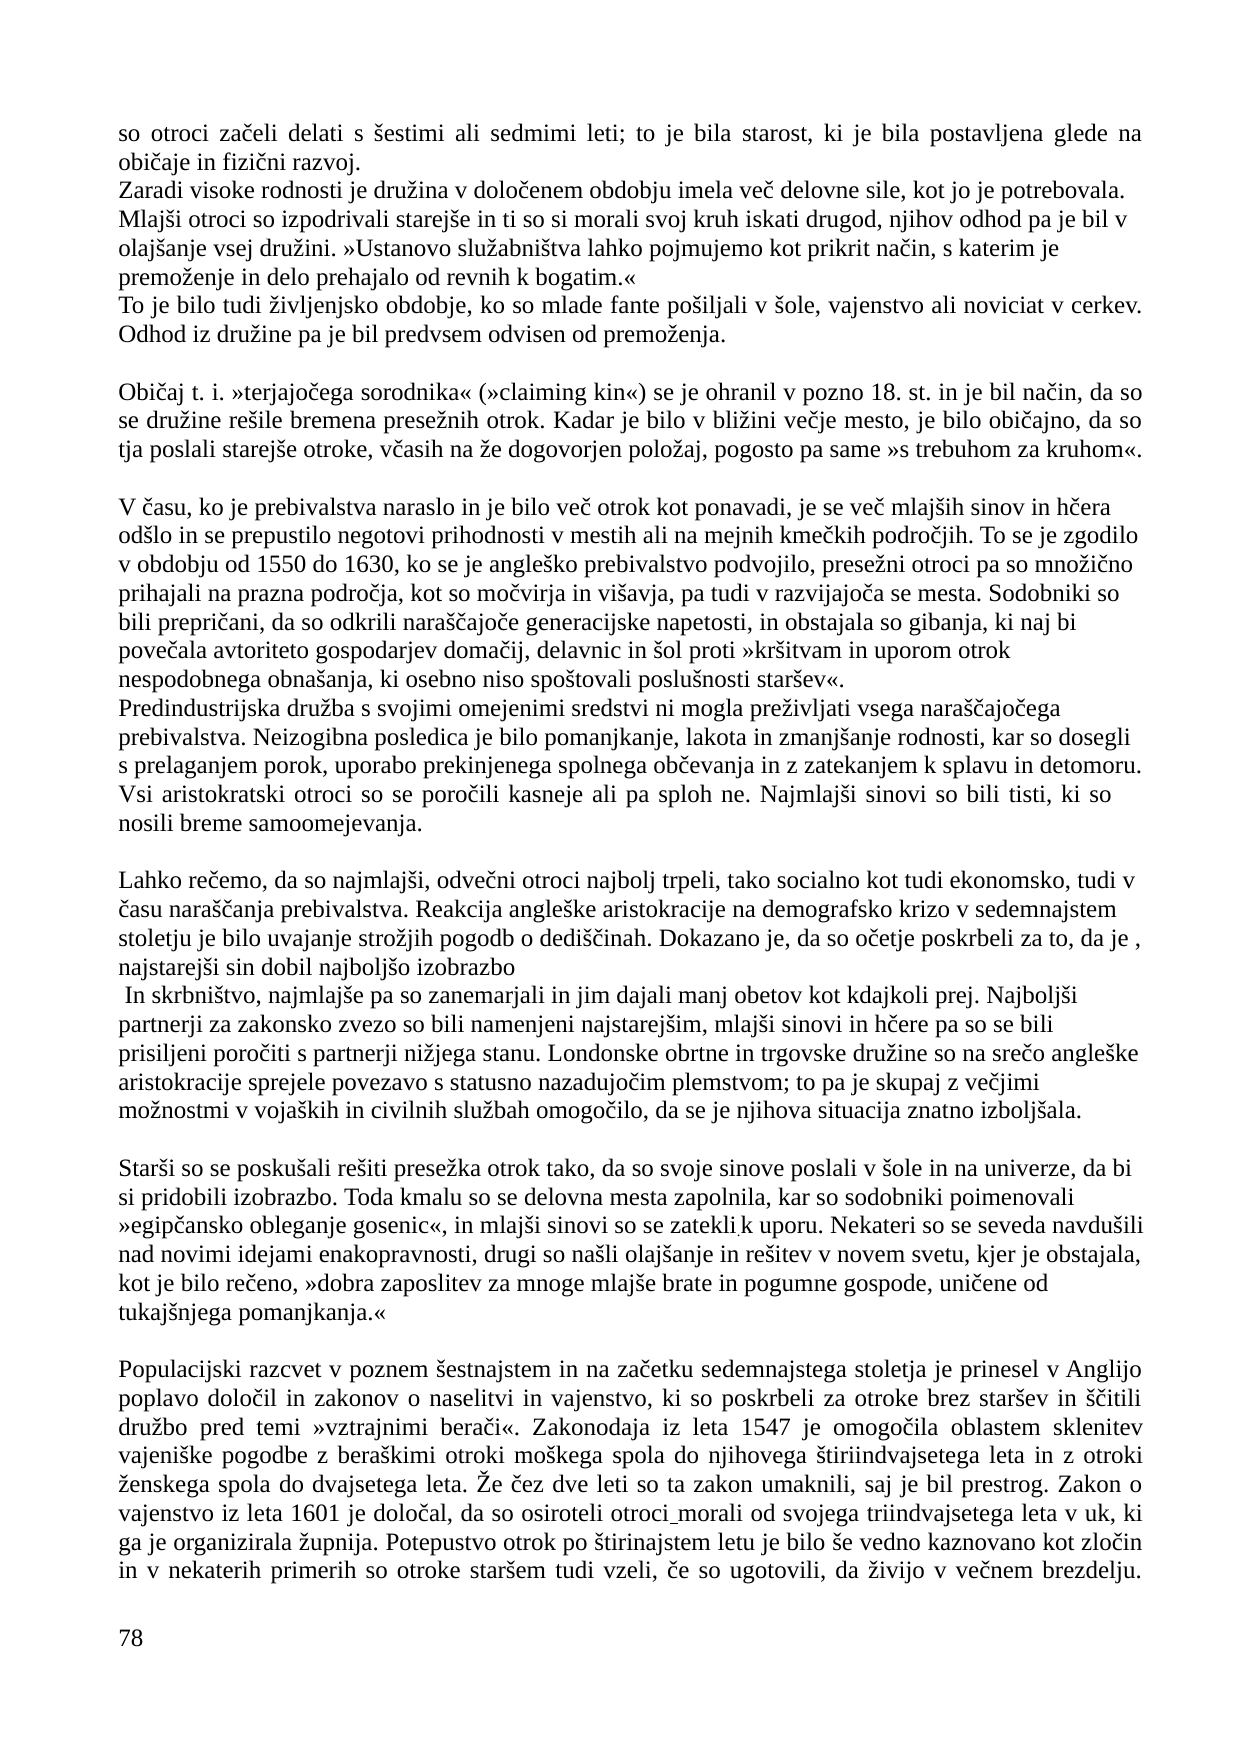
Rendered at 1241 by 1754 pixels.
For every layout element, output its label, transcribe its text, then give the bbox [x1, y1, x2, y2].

text so otroci začeli delati s šestimi ali sedmimi leti; to je bila starost, ki je bila postavljena glede na običaje in fizični razvoj. [118, 118, 1144, 176]
text Vsi aristokratski otroci so se poročili kasneje ali pa sploh ne. Najmlajši sinovi so bili tisti, ki so nosili breme samoomejevanja. [118, 779, 1114, 837]
text V času, ko je prebivalstva naraslo in je bilo več otrok kot ponavadi, je se več mlajših sinov in hčera odšlo in se prepustilo negotovi prihodnosti v mestih ali na mejnih kmečkih področjih. To se je zgodilo v obdobju od 1550 do 1630, ko se je angleško prebivalstvo podvojilo, presežni otroci pa so množično prihajali na prazna področja, kot so močvirja in višavja, pa tudi v razvijajoča se mesta. Sodobniki so bili prepričani, da so odkrili naraščajoče generacijske napetosti, in obstajala so gibanja, ki naj bi povečala avtoriteto gospodarjev domačij, delavnic in šol proti »kršitvam in uporom otrok nespodobnega obnašanja, ki osebno niso spoštovali poslušnosti staršev«. [118, 492, 1144, 693]
text Populacijski razcvet v poznem šestnajstem in na začetku sedemnajstega stoletja je prinesel v Anglijo poplavo določil in zakonov o naselitvi in vajenstvo, ki so poskrbeli za otroke brez staršev in ščitili družbo pred temi »vztrajnimi berači«. Zakonodaja iz leta 1547 je omogočila oblastem sklenitev vajeniške pogodbe z beraškimi otroki moškega spola do njihovega štiriindvajsetega leta in z otroki ženskega spola do dvajsetega leta. Že čez dve leti so ta zakon umaknili, saj je bil prestrog. Zakon o vajenstvo iz leta 1601 je določal, da so osiroteli otroci morali od svojega triindvajsetega leta v uk, ki ga je organizirala župnija. Potepustvo otrok po štirinajstem letu je bilo še vedno kaznovano kot zločin in v nekaterih primerih so otroke staršem tudi vzeli, če so ugotovili, da živijo v večnem brezdelju. [118, 1354, 1144, 1584]
text Običaj t. i. »terjajočega sorodnika« (»claiming kin«) se je ohranil v pozno 18. st. in je bil način, da so se družine rešile bremena presežnih otrok. Kadar je bilo v bližini večje mesto, je bilo običajno, da so tja poslali starejše otroke, včasih na že dogovorjen položaj, pogosto pa same »s trebuhom za kruhom«. [118, 377, 1144, 463]
text Starši so se poskušali rešiti presežka otrok tako, da so svoje sinove poslali v šole in na univerze, da bi si pridobili izobrazbo. Toda kmalu so se delovna mesta zapolnila, kar so sodobniki poimenovali »egipčansko obleganje gosenic«, in mlajši sinovi so se zatekli.k uporu. Nekateri so se seveda navdušili nad novimi idejami enakopravnosti, drugi so našli olajšanje in rešitev v novem svetu, kjer je obstajala, kot je bilo rečeno, »dobra zaposlitev za mnoge mlajše brate in pogumne gospode, uničene od tukajšnjega pomanjkanja.« [118, 1153, 1144, 1326]
text In skrbništvo, najmlajše pa so zanemarjali in jim dajali manj obetov kot kdajkoli prej. Najboljši partnerji za zakonsko zvezo so bili namenjeni najstarejšim, mlajši sinovi in hčere pa so se bili prisiljeni poročiti s partnerji nižjega stanu. Londonske obrtne in trgovske družine so na srečo angleške aristokracije sprejele povezavo s statusno nazadujočim plemstvom; to pa je skupaj z večjimi možnostmi v vojaških in civilnih službah omogočilo, da se je njihova situacija znatno izboljšala. [118, 981, 1144, 1124]
text Zaradi visoke rodnosti je družina v določenem obdobju imela več delovne sile, kot jo je potrebovala. Mlajši otroci so izpodrivali starejše in ti so si morali svoj kruh iskati drugod, njihov odhod pa je bil v olajšanje vsej družini. »Ustanovo služabništva lahko pojmujemo kot prikrit način, s katerim je premoženje in delo prehajalo od revnih k bogatim.« [118, 176, 1144, 291]
text Predindustrijska družba s svojimi omejenimi sredstvi ni mogla preživljati vsega naraščajočega prebivalstva. Neizogibna posledica je bilo pomanjkanje, lakota in zmanjšanje rodnosti, kar so dosegli s prelaganjem porok, uporabo prekinjenega spolnega občevanja in z zatekanjem k splavu in detomoru. [118, 693, 1144, 779]
text Lahko rečemo, da so najmlajši, odvečni otroci najbolj trpeli, tako socialno kot tudi ekonomsko, tudi v času naraščanja prebivalstva. Reakcija angleške aristokracije na demografsko krizo v sedemnajstem stoletju je bilo uvajanje strožjih pogodb o dediščinah. Dokazano je, da so očetje poskrbeli za to, da je , najstarejši sin dobil najboljšo izobrazbo [118, 866, 1144, 981]
text To je bilo tudi življenjsko obdobje, ko so mlade fante pošiljali v šole, vajenstvo ali noviciat v cerkev. Odhod iz družine pa je bil predvsem odvisen od premoženja. [118, 291, 1144, 348]
